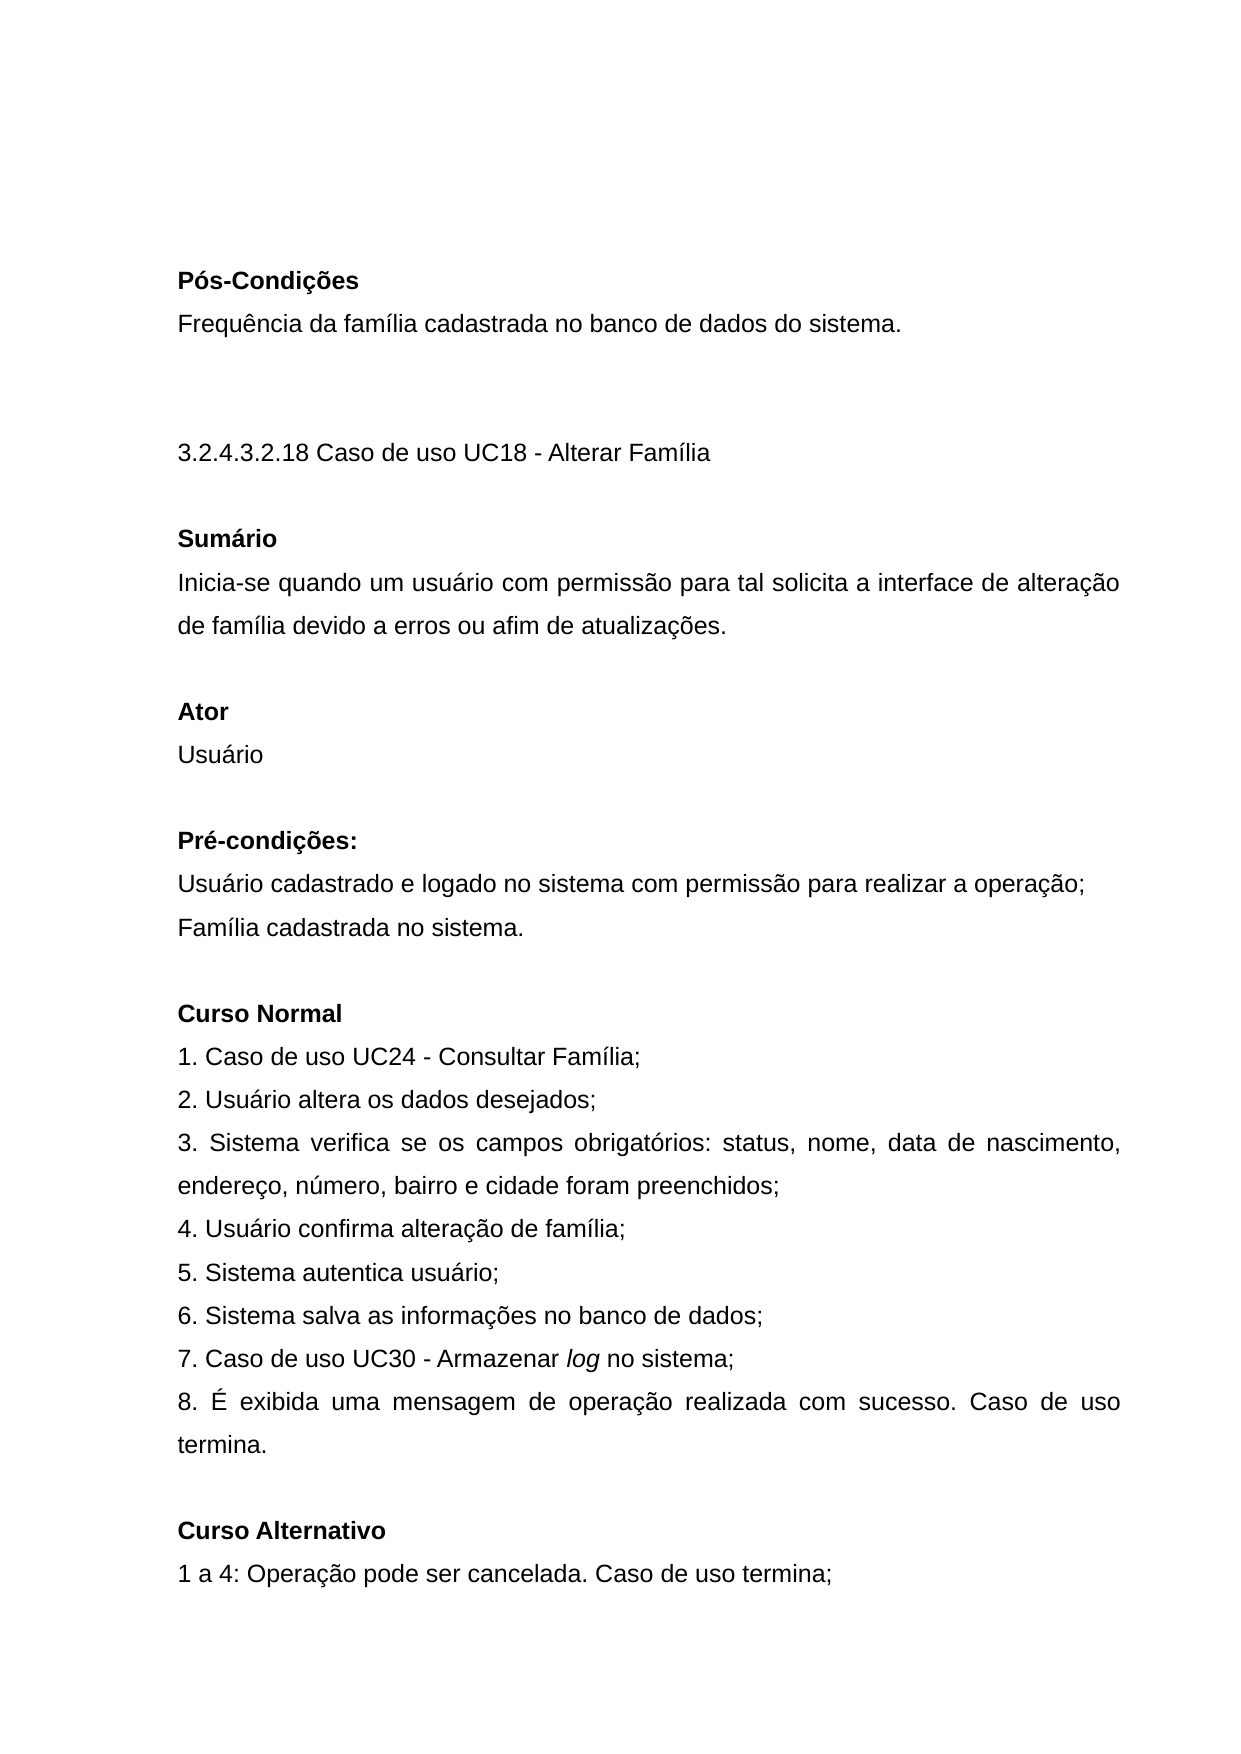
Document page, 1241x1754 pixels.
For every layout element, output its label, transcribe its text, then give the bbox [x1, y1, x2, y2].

text 1. Caso de uso UC24 - Consultar Família; [177, 1042, 1122, 1071]
text 8. É exibida uma mensagem de operação realizada com sucesso. Caso de uso termina. [177, 1387, 1122, 1459]
text 6. Sistema salva as informações no banco de dados; [177, 1301, 1122, 1329]
text 3.2.4.3.2.18 Caso de uso UC18 - Alterar Família [177, 438, 1122, 467]
text Curso Alternativo [177, 1516, 1122, 1545]
text 4. Usuário confirma alteração de família; [177, 1214, 1122, 1243]
text Inicia-se quando um usuário com permissão para tal solicita a interface de alteração de família devido a erros ou afim de atualizações. [177, 568, 1122, 639]
text Frequência da família cadastrada no banco de dados do sistema. [177, 309, 1122, 338]
text 5. Sistema autentica usuário; [177, 1258, 1122, 1286]
text 7. Caso de uso UC30 - Armazenar log no sistema; [177, 1344, 1122, 1373]
text Curso Normal [177, 999, 1122, 1028]
text Ator [177, 697, 1122, 726]
text Família cadastrada no sistema. [177, 913, 1122, 941]
text Pré-condições: [177, 826, 1122, 855]
text 2. Usuário altera os dados desejados; [177, 1085, 1122, 1114]
text Sumário [177, 524, 1122, 553]
text Usuário [177, 740, 1122, 769]
text Pós-Condições [177, 266, 1122, 294]
text 3. Sistema verifica se os campos obrigatórios: status, nome, data de nascimento, endereço, número, bairro e cidade foram preenchidos; [177, 1128, 1122, 1200]
text 1 a 4: Operação pode ser cancelada. Caso de uso termina; [177, 1559, 1122, 1588]
text Usuário cadastrado e logado no sistema com permissão para realizar a operação; [177, 869, 1122, 898]
